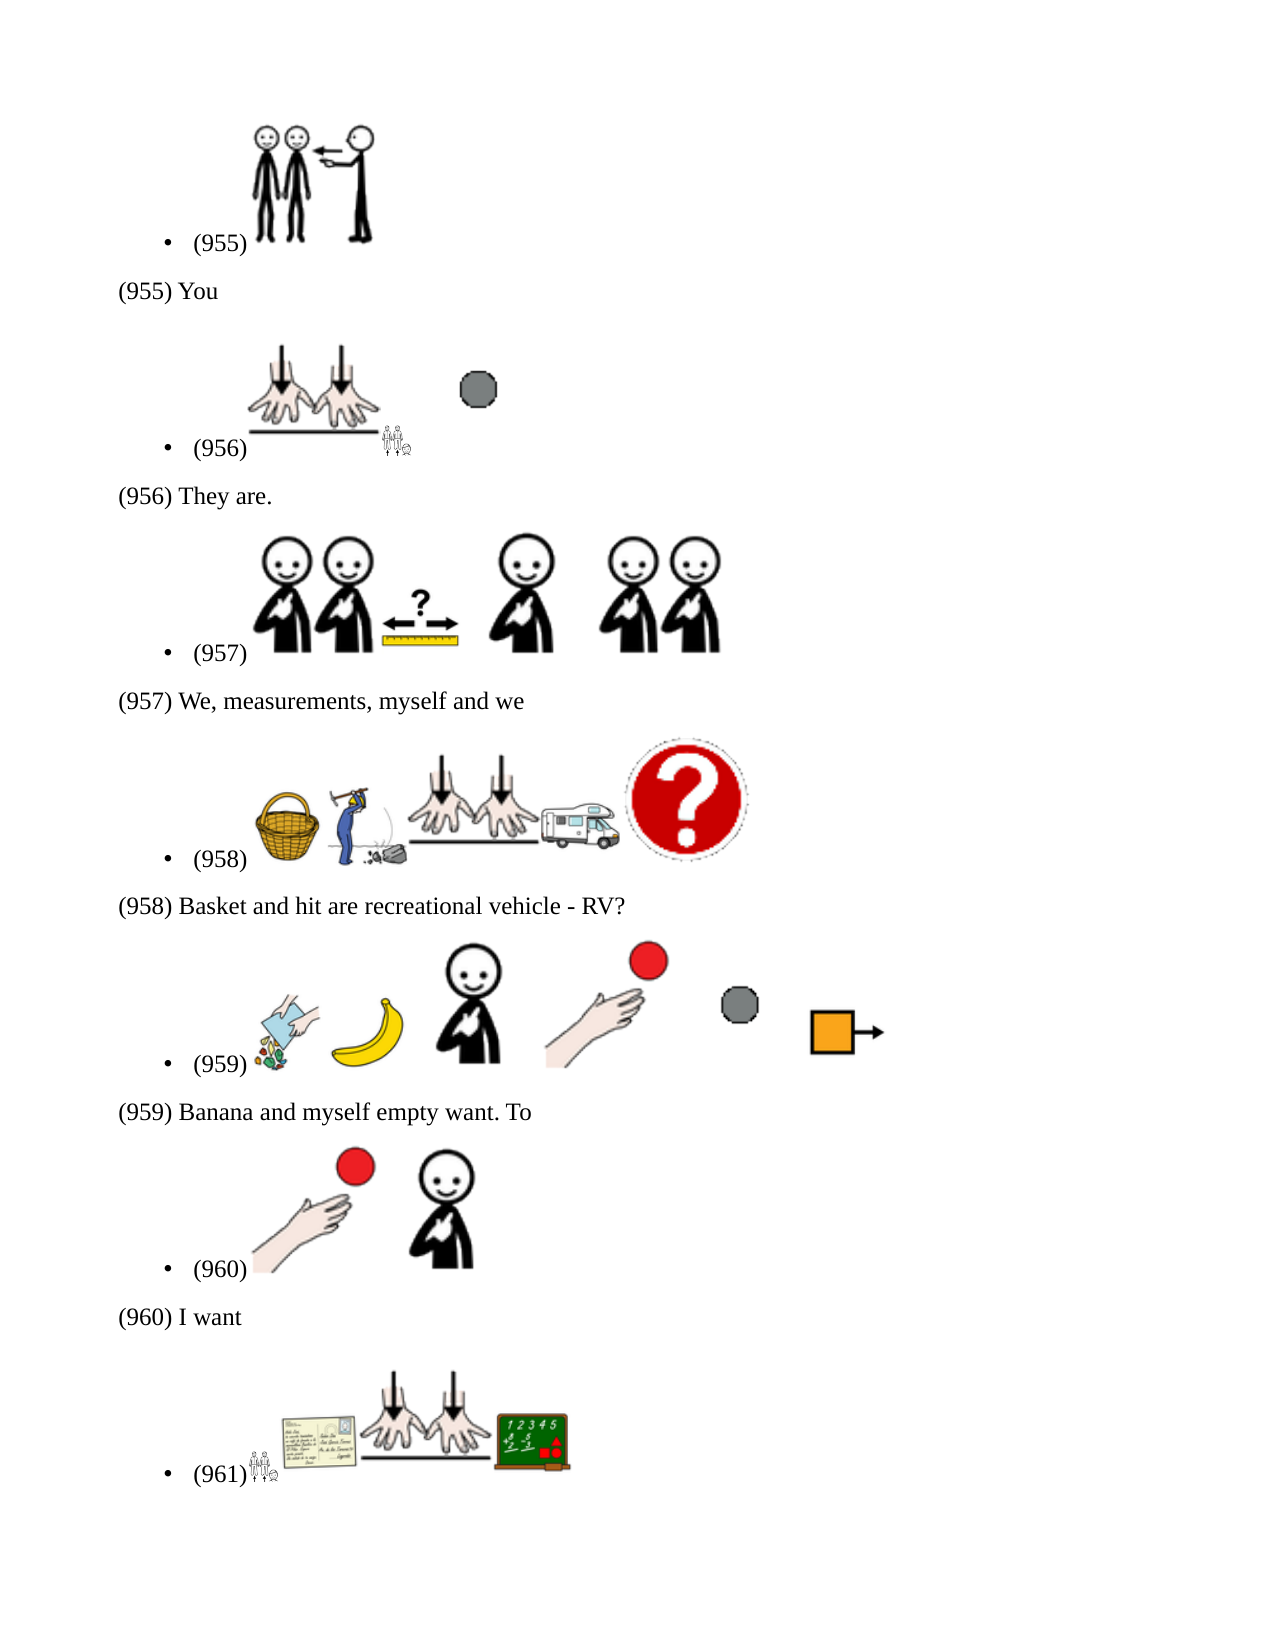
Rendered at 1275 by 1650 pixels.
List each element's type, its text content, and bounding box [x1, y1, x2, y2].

list (961) [164, 1349, 1157, 1488]
list (959) [164, 939, 1157, 1078]
picture [247, 323, 546, 457]
picture [247, 1349, 573, 1483]
list (960) [164, 1144, 1157, 1283]
text (957) We, measurements, myself and we [118, 686, 1157, 715]
picture [247, 528, 728, 662]
picture [247, 1144, 514, 1278]
picture [247, 938, 888, 1073]
text (955) You [118, 276, 1157, 304]
picture [247, 733, 754, 867]
text (956) They are. [118, 481, 1157, 510]
list (956) [164, 323, 1157, 462]
text (958) Basket and hit are recreational vehicle - RV? [118, 891, 1157, 920]
text (959) Banana and myself empty want. To [118, 1097, 1157, 1125]
list (957) [164, 528, 1157, 667]
list (955) [164, 118, 1157, 257]
text (960) I want [118, 1302, 1157, 1331]
picture [247, 118, 381, 252]
list (958) [164, 734, 1157, 872]
